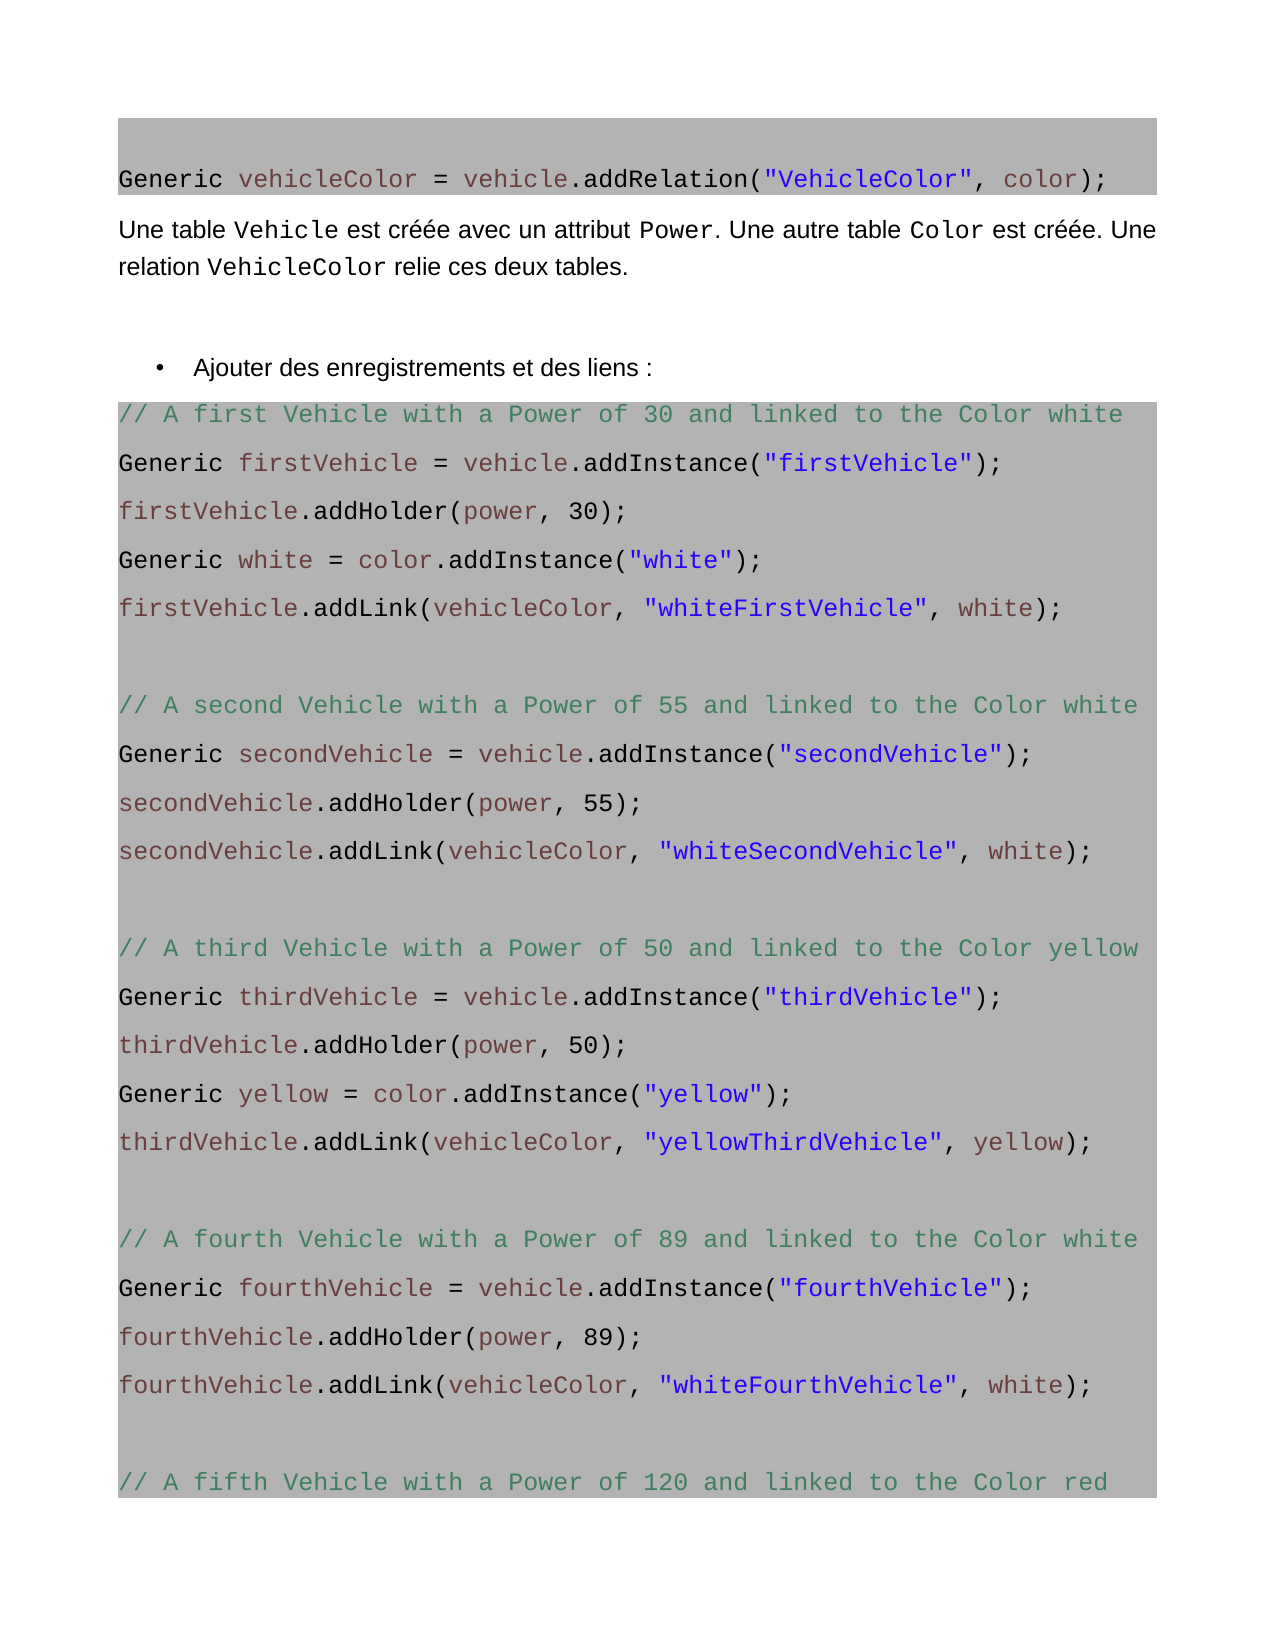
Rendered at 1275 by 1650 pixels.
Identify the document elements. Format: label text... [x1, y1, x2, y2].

text Generic white = color.addInstance("white"); [118, 547, 1157, 576]
text firstVehicle.addHolder(power, 30); [118, 499, 1157, 527]
text firstVehicle.addLink(vehicleColor, "whiteFirstVehicle", white); [118, 596, 1157, 624]
text Generic vehicleColor = vehicle.addRelation("VehicleColor", color); [118, 167, 1157, 195]
text Generic yellow = color.addInstance("yellow"); [118, 1081, 1157, 1110]
text thirdVehicle.addLink(vehicleColor, "yellowThirdVehicle", yellow); [118, 1130, 1157, 1158]
text thirdVehicle.addHolder(power, 50); [118, 1033, 1157, 1061]
text // A third Vehicle with a Power of 50 and linked to the Color yellow [118, 936, 1157, 964]
text fourthVehicle.addHolder(power, 89); [118, 1324, 1157, 1352]
list Ajouter des enregistrements et des liens : [156, 353, 1157, 381]
text // A second Vehicle with a Power of 55 and linked to the Color white [118, 693, 1157, 721]
text secondVehicle.addLink(vehicleColor, "whiteSecondVehicle", white); [118, 839, 1157, 867]
text // A first Vehicle with a Power of 30 and linked to the Color white [118, 402, 1157, 430]
text // A fourth Vehicle with a Power of 89 and linked to the Color white [118, 1227, 1157, 1255]
text fourthVehicle.addLink(vehicleColor, "whiteFourthVehicle", white); [118, 1373, 1157, 1401]
text // A fifth Vehicle with a Power of 120 and linked to the Color red [118, 1470, 1157, 1498]
text Generic fourthVehicle = vehicle.addInstance("fourthVehicle"); [118, 1276, 1157, 1304]
text Generic firstVehicle = vehicle.addInstance("firstVehicle"); [118, 450, 1157, 479]
text Generic secondVehicle = vehicle.addInstance("secondVehicle"); [118, 742, 1157, 770]
text Generic thirdVehicle = vehicle.addInstance("thirdVehicle"); [118, 984, 1157, 1013]
text Une table Vehicle est créée avec un attribut Power. Une autre table Color est créée. Une relation VehicleColor relie ces deux tables. [118, 215, 1157, 283]
text secondVehicle.addHolder(power, 55); [118, 790, 1157, 818]
